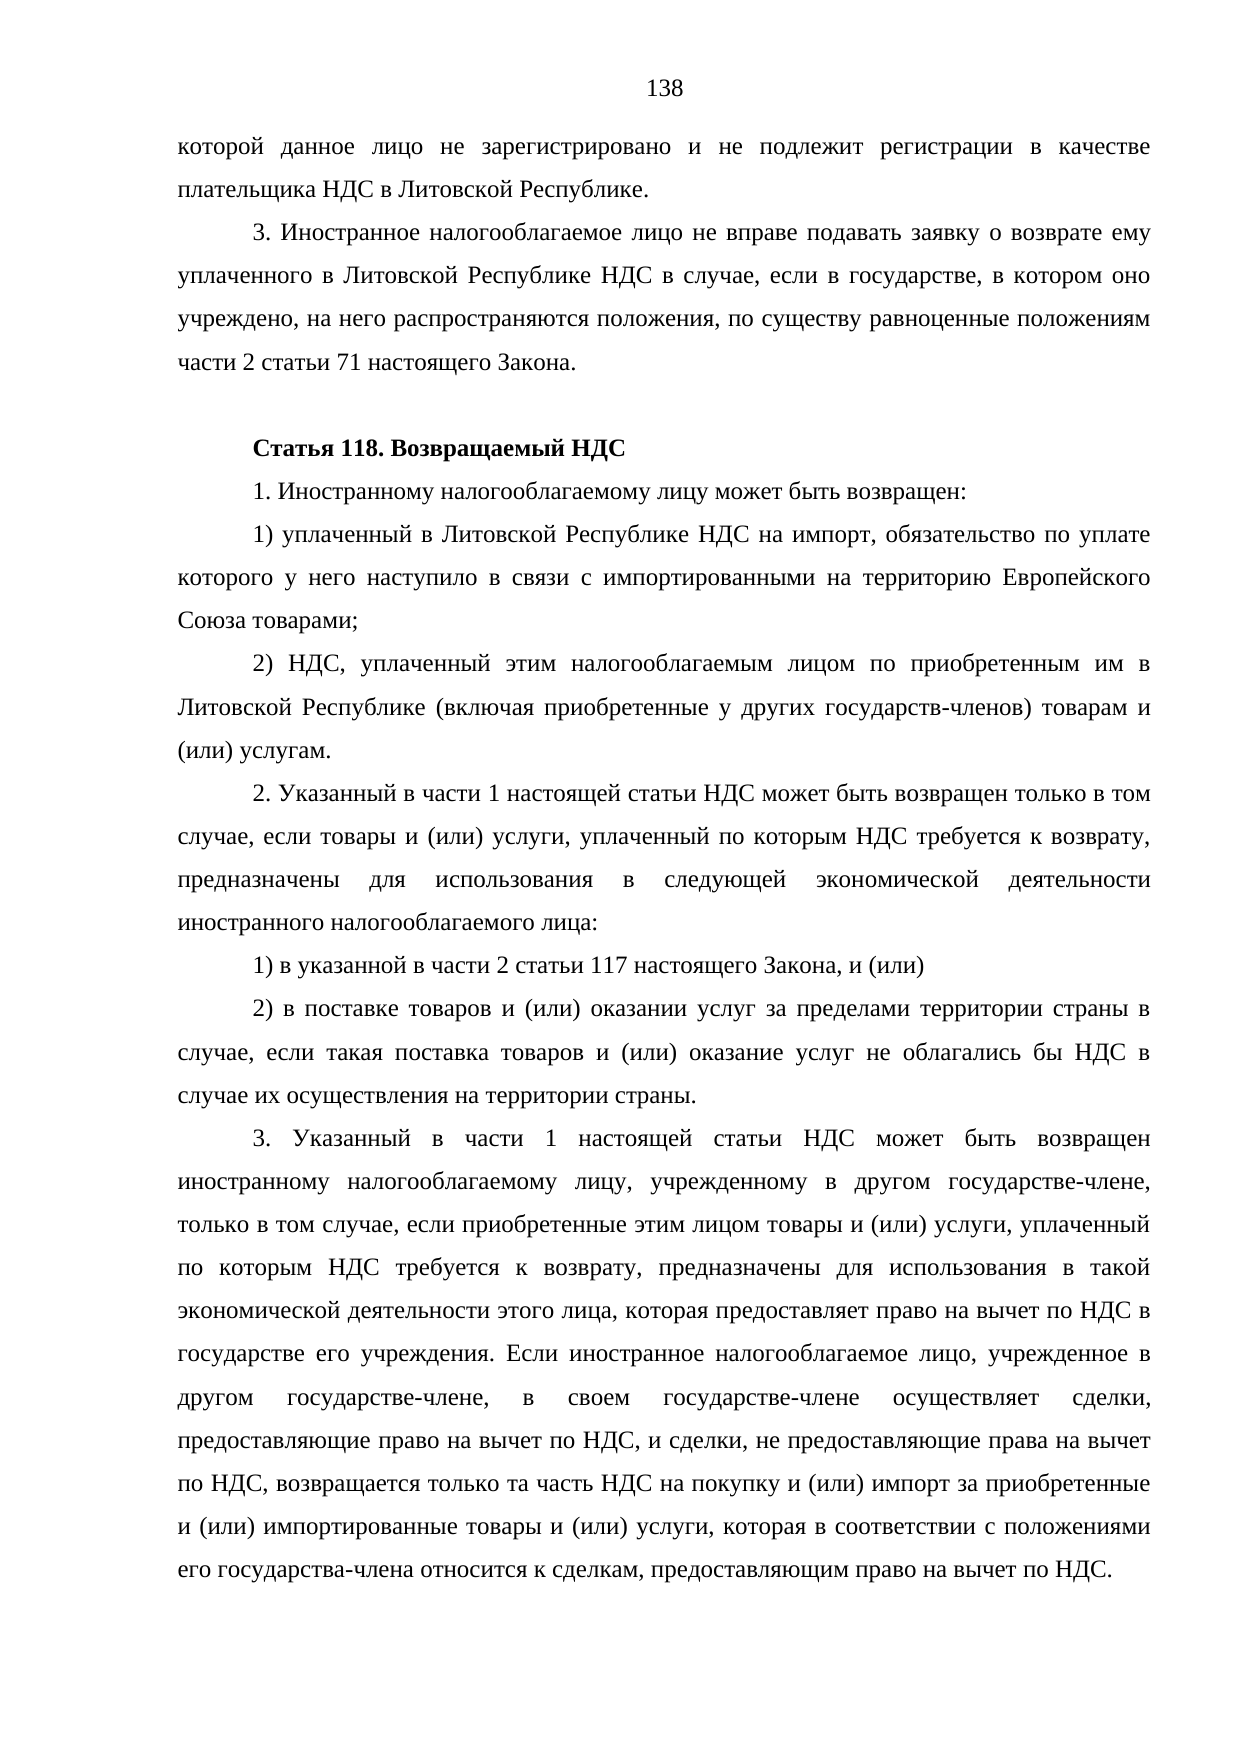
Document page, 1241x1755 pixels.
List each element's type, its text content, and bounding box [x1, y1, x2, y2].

text 2) НДС, уплаченный этим налогооблагаемым лицом по приобретенным им в Литовской Республике (включая приобретенные у других государств-членов) товарам и (или) услугам. [177, 648, 1152, 763]
text Статья 118. Возвращаемый НДС [177, 433, 1152, 462]
text 1) уплаченный в Литовской Республике НДС на импорт, обязательство по уплате которого у него наступило в связи с импортированными на территорию Европейского Союза товарами; [177, 519, 1152, 634]
text 1. Иностранному налогооблагаемому лицу может быть возвращен: [177, 476, 1152, 505]
text 3. Иностранное налогооблагаемое лицо не вправе подавать заявку о возврате ему уплаченного в Литовской Республике НДС в случае, если в государстве, в котором оно учреждено, на него распространяются положения, по существу равноценные положениям части 2 статьи 71 настоящего Закона. [177, 217, 1152, 375]
text 3. Указанный в части 1 настоящей статьи НДС может быть возвращен иностранному налогооблагаемому лицу, учрежденному в другом государстве-члене, только в том случае, если приобретенные этим лицом товары и (или) услуги, уплаченный по которым НДС требуется к возврату, предназначены для использования в такой экономической деятельности этого лица, которая предоставляет право на вычет по НДС в государстве его учреждения. Если иностранное налогооблагаемое лицо, учрежденное в другом государстве-члене, в своем государстве-члене осуществляет сделки, предоставляющие право на вычет по НДС, и сделки, не предоставляющие права на вычет по НДС, возвращается только та часть НДС на покупку и (или) импорт за приобретенные и (или) импортированные товары и (или) услуги, которая в соответствии с положениями его государства-члена относится к сделкам, предоставляющим право на вычет по НДС. [177, 1123, 1152, 1583]
text 1) в указанной в части 2 статьи 117 настоящего Закона, и (или) [177, 950, 1152, 979]
text которой данное лицо не зарегистрировано и не подлежит регистрации в качестве плательщика НДС в Литовской Республике. [177, 131, 1152, 203]
text 2) в поставке товаров и (или) оказании услуг за пределами территории страны в случае, если такая поставка товаров и (или) оказание услуг не облагались бы НДС в случае их осуществления на территории страны. [177, 993, 1152, 1108]
text 2. Указанный в части 1 настоящей статьи НДС может быть возвращен только в том случае, если товары и (или) услуги, уплаченный по которым НДС требуется к возврату, предназначены для использования в следующей экономической деятельности иностранного налогооблагаемого лица: [177, 778, 1152, 936]
